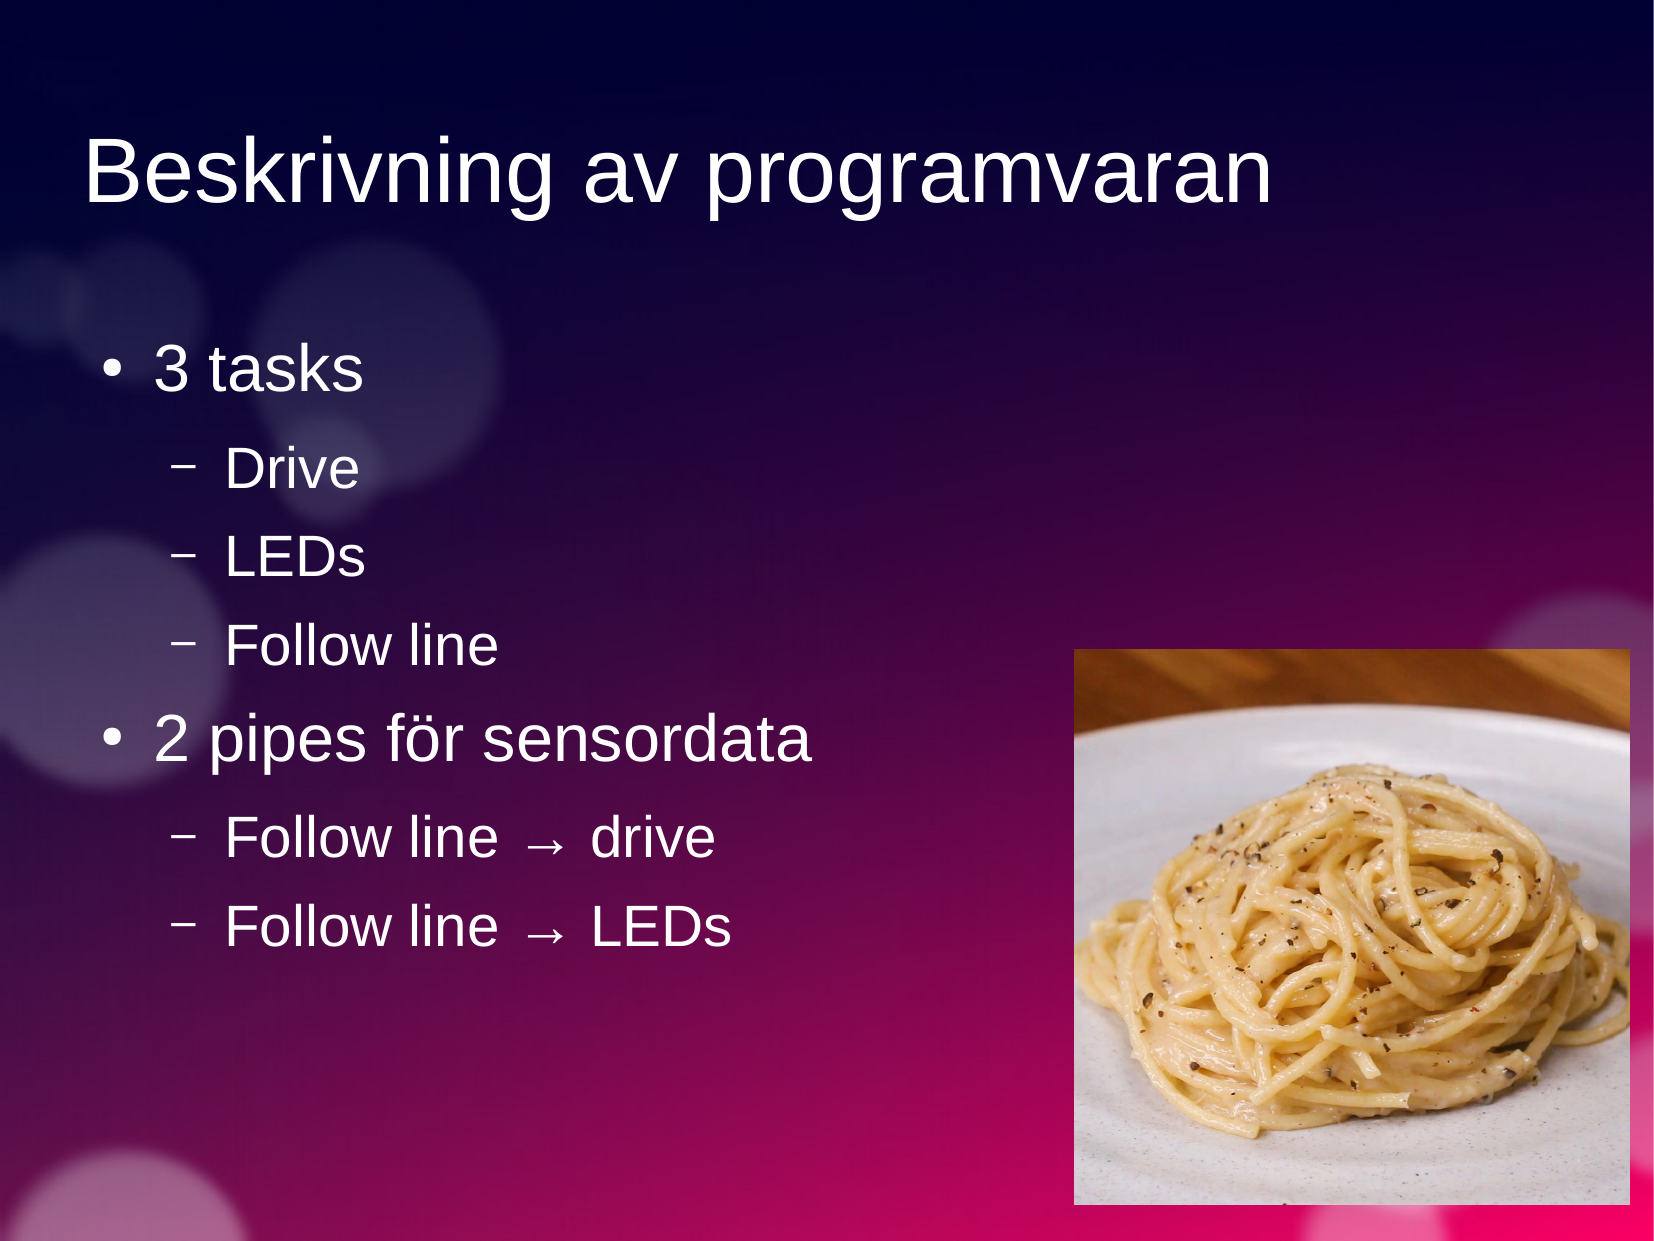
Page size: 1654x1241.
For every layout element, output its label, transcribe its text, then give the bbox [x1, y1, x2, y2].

title Beskrivning av programvaran [82, 66, 1571, 275]
list 3 tasks Drive LEDs Follow line 2 pipes för sensordata Follow line → drive Follow line → LEDs [82, 331, 1571, 1099]
picture [0, 0, 1654, 1241]
